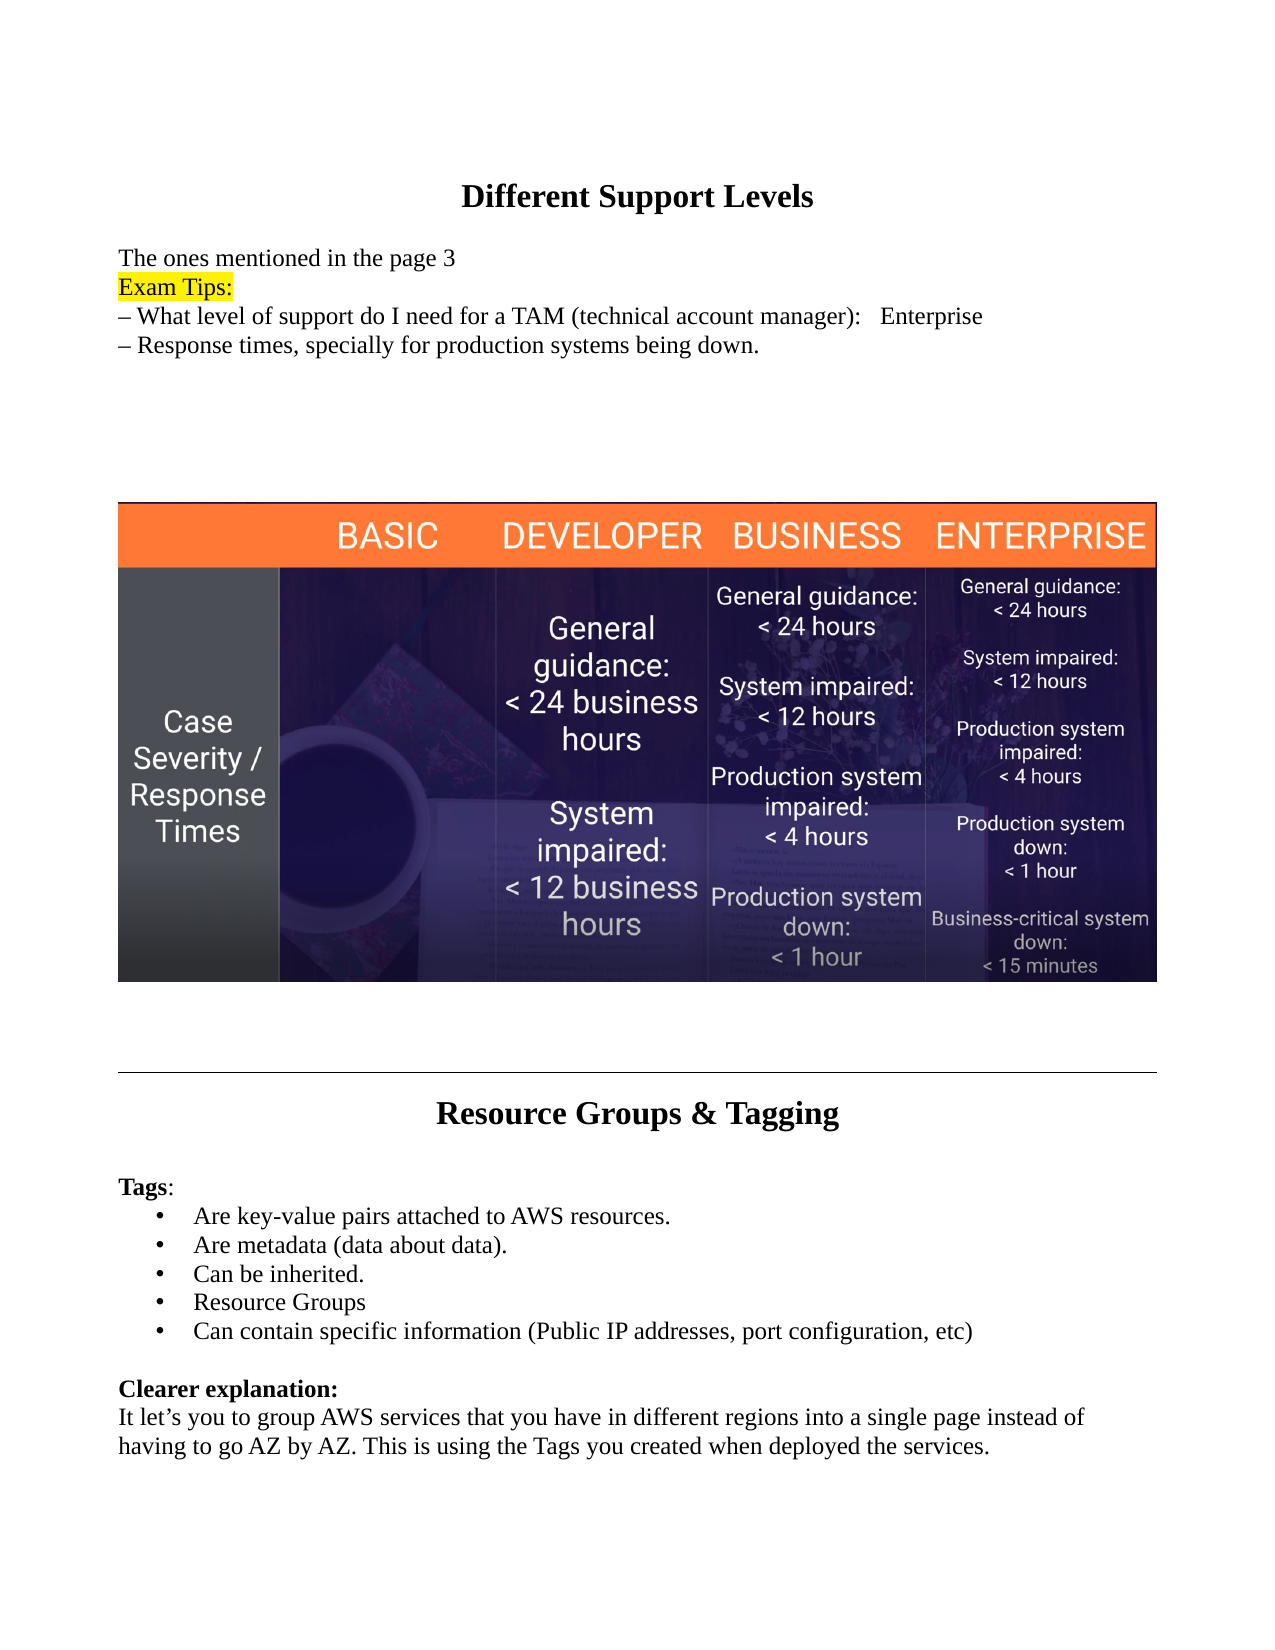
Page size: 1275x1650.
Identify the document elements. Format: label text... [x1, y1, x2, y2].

subtitle Resource Groups & Tagging [118, 1093, 1157, 1131]
text – Response times, specially for production systems being down. [118, 330, 1157, 358]
text Clearer explanation: [118, 1374, 1157, 1402]
text Different Support Levels [118, 176, 1157, 215]
list Resource Groups [156, 1287, 1157, 1316]
list Are key-value pairs attached to AWS resources. [156, 1201, 1157, 1230]
text Tags: [118, 1172, 1157, 1201]
text – What level of support do I need for a TAM (technical account manager): Enterprise [118, 301, 1157, 330]
list Can be inherited. [156, 1259, 1157, 1287]
list Can contain specific information (Public IP addresses, port configuration, etc) [156, 1316, 1157, 1345]
list Are metadata (data about data). [156, 1230, 1157, 1259]
text The ones mentioned in the page 3 [118, 243, 1157, 272]
picture [118, 502, 1157, 982]
text It let’s you to group AWS services that you have in different regions into a single page instead of having to go AZ by AZ. This is using the Tags you created when deployed the services. [118, 1402, 1157, 1460]
text Exam Tips: [118, 272, 1157, 301]
